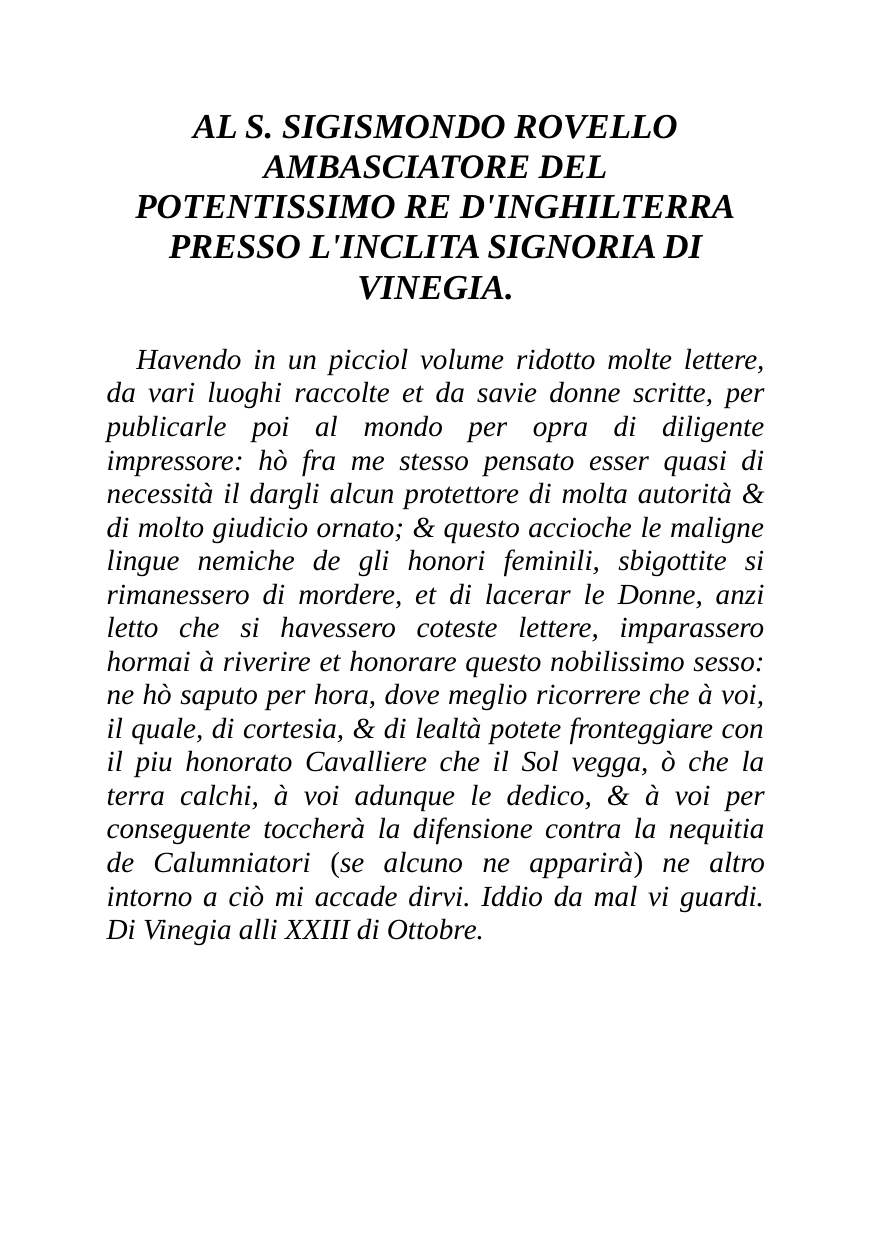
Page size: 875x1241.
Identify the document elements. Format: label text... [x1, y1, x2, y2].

subtitle AL S. SIGISMONDO ROVELLO AMBASCIATORE DEL POTENTISSIMO RE D'INGHILTERRA PRESSO L'INCLITA SIGNORIA DI VINEGIA. [106, 106, 768, 307]
text Havendo in un picciol volume ridotto molte lettere, da vari luoghi raccolte et da savie donne scritte, per publicarle poi al mondo per opra di diligente impressore: hò fra me stesso pensato esser quasi di necessità il dargli alcun protettore di molta autorità & di molto giudicio ornato; & questo accioche le maligne lingue nemiche de gli honori feminili, sbigottite si rimanessero di mordere, et di lacerar le Donne, anzi letto che si havessero coteste lettere, imparassero hormai à riverire et honorare questo nobilissimo sesso: ne hò saputo per hora, dove meglio ricorrere che à voi, il quale, di cortesia, & di lealtà potete fronteggiare con il piu honorato Cavalliere che il Sol vegga, ò che la terra calchi, à voi adunque le dedico, & à voi per conseguente toccherà la difensione contra la nequitia de Calumniatori (se alcuno ne apparirà) ne altro intorno a ciò mi accade dirvi. Iddio da mal vi guardi. Di Vinegia alli XXIII di Ottobre. [106, 342, 768, 946]
